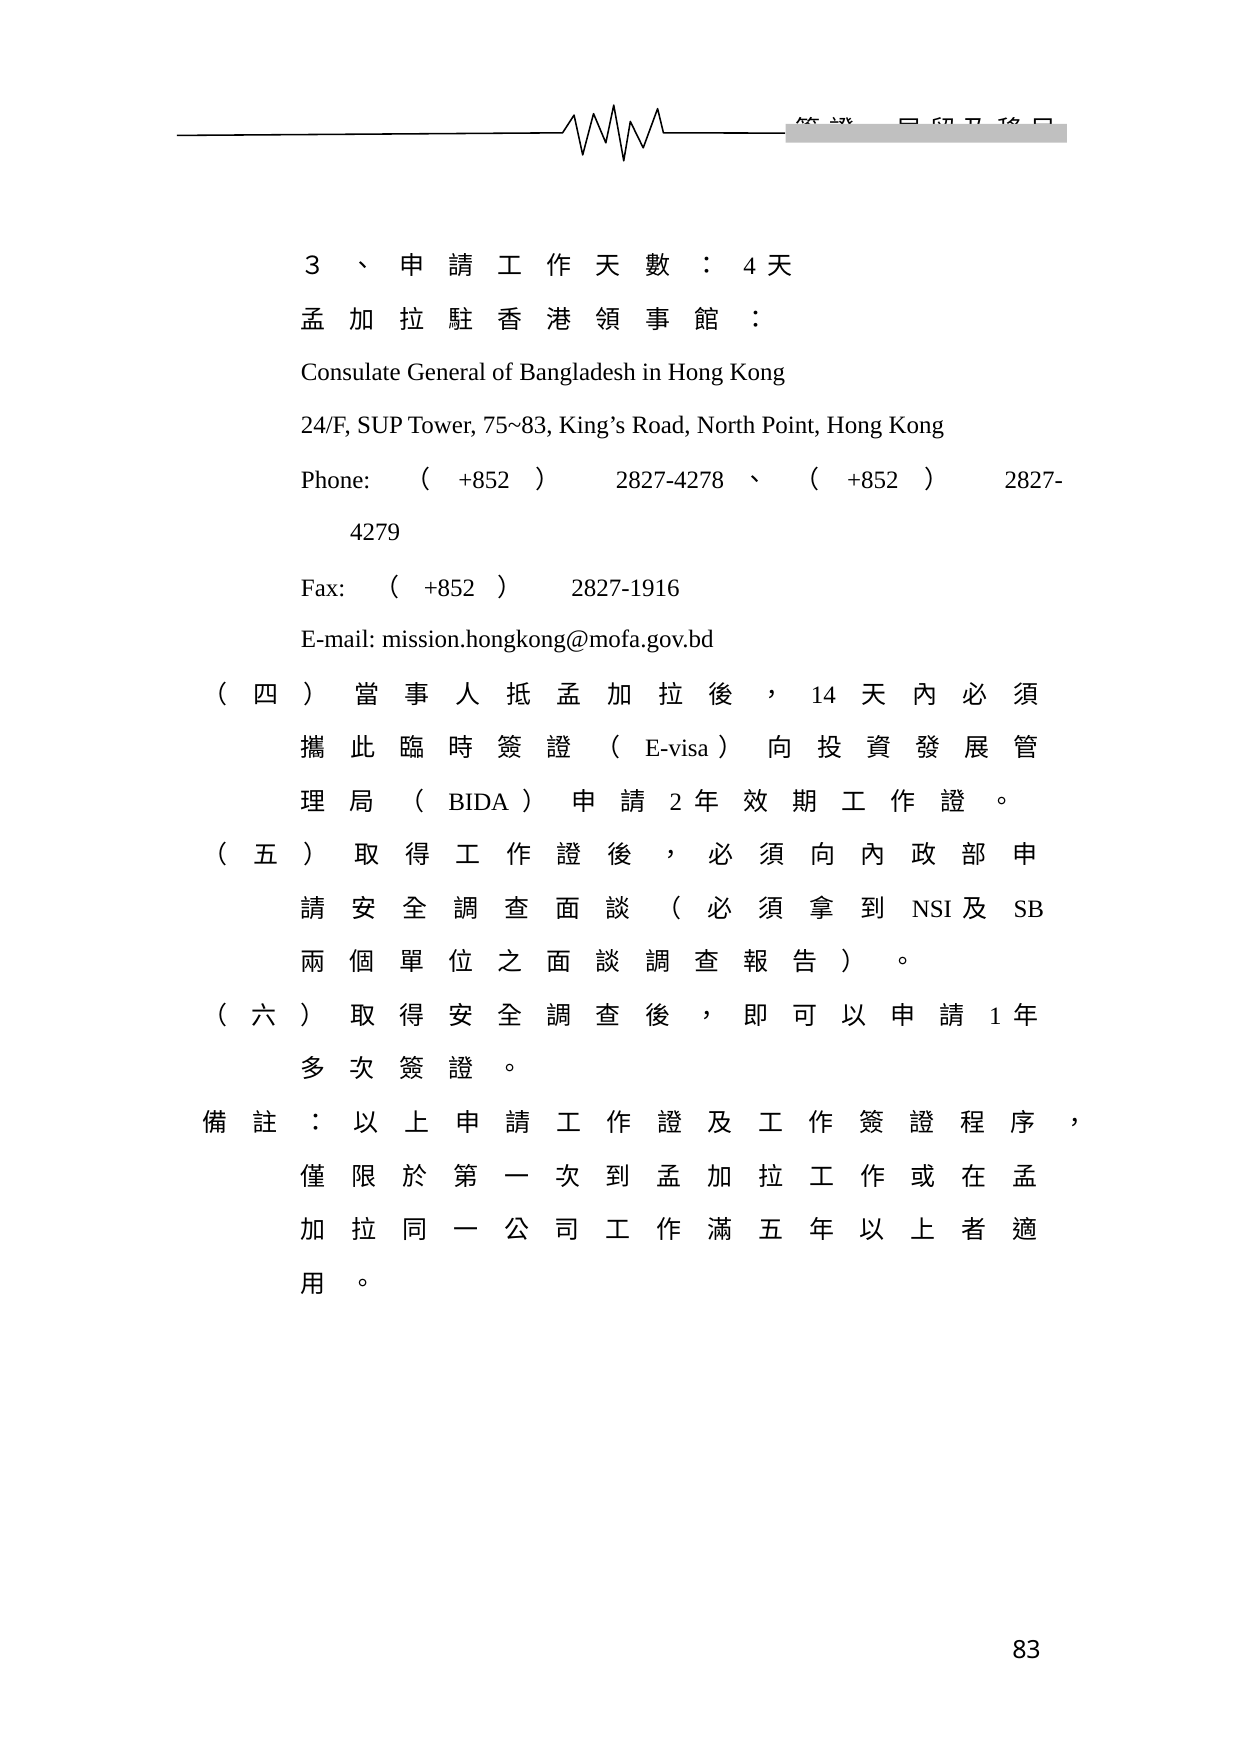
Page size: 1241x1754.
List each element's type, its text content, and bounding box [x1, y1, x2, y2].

text 孟加拉駐香港領事館： [276, 291, 1063, 344]
text （六）取得安全調查後，即可以申請1年多次簽證。 [202, 987, 1063, 1094]
text （五）取得工作證後，必須向內政部申請安全調查面談（必須拿到NSI及SB兩個單位之面談調查報告）。 [202, 826, 1063, 987]
text （四）當事人抵孟加拉後，14天內必須攜此臨時簽證（E-visa）向投資發展管理局（BIDA）申請2年效期工作證。 [202, 666, 1063, 826]
text Fax: （+852） 2827-1916 [276, 558, 1063, 612]
text Consulate General of Bangladesh in Hong Kong [276, 344, 1063, 398]
text 備註：以上申請工作證及工作簽證程序，僅限於第一次到孟加拉工作或在孟加拉同一公司工作滿五年以上者適用。 [202, 1094, 1063, 1308]
text 24/F, SUP Tower, 75~83, King’s Road, North Point, Hong Kong [276, 398, 1063, 451]
text ３、申請工作天數：4天 [276, 237, 1063, 291]
text E-mail: mission.hongkong@mofa.gov.bd [276, 612, 1063, 666]
text Phone: （+852） 2827-4278、（+852） 2827-4279 [276, 451, 1063, 558]
